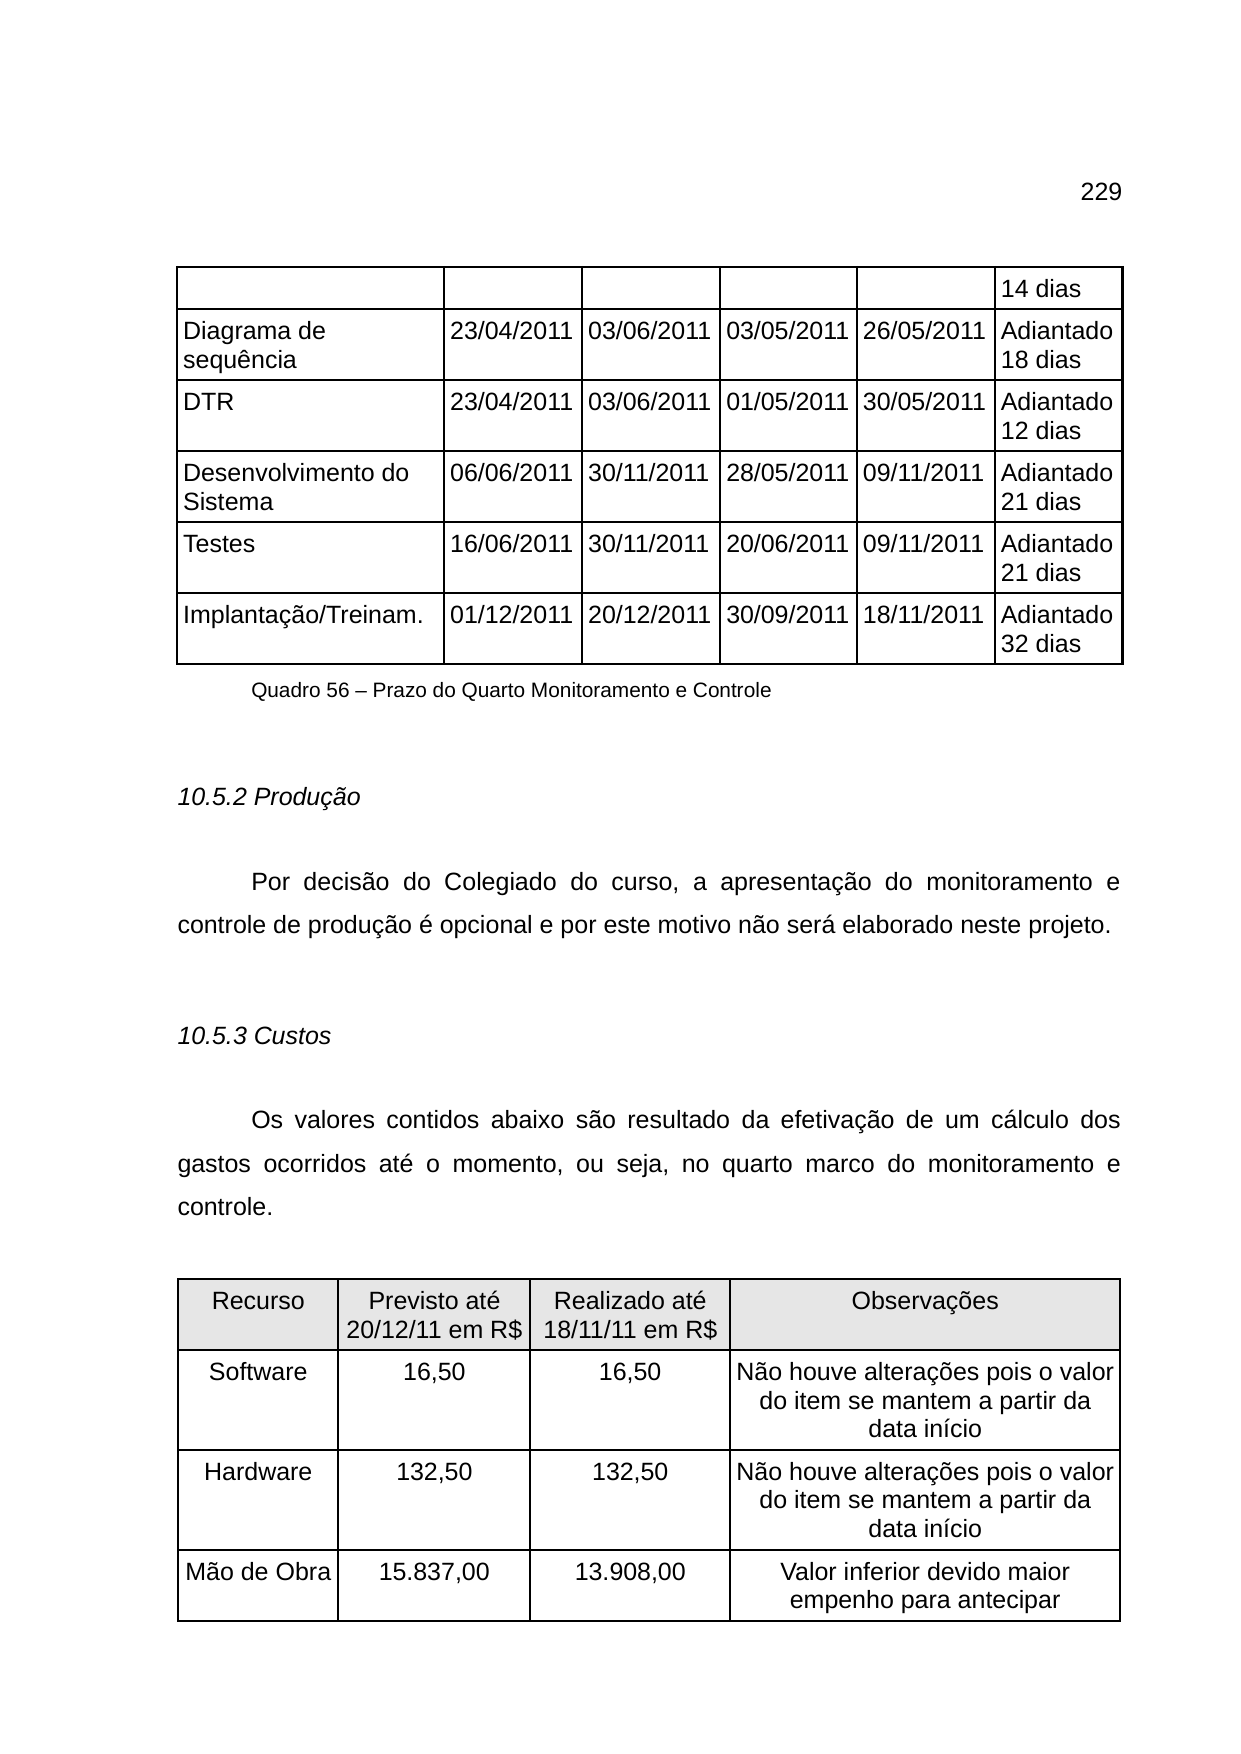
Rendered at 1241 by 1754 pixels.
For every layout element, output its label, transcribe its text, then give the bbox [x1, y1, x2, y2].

table_cell 30/05/2011 [858, 381, 994, 450]
table_cell Hardware [179, 1451, 337, 1549]
table_cell 132,50 [531, 1451, 729, 1549]
table_header Observações [731, 1280, 1119, 1349]
table_cell 26/05/2011 [858, 310, 994, 379]
table_cell DTR [178, 381, 443, 450]
table_cell 30/09/2011 [721, 594, 856, 663]
table_cell Adiantado 21 dias [996, 452, 1121, 521]
table_cell Valor inferior devido maior empenho para antecipar [731, 1551, 1119, 1620]
table_cell 09/11/2011 [858, 523, 994, 592]
table_cell 03/06/2011 [583, 310, 719, 379]
text Por decisão do Colegiado do curso, a apresentação do monitoramento e controle de produção é opcional e por este motivo não será elaborado neste projeto. [177, 867, 1122, 939]
table_cell 01/05/2011 [721, 381, 856, 450]
table_cell 13.908,00 [531, 1551, 729, 1620]
table_cell Diagrama de sequência [178, 310, 443, 379]
table_cell Mão de Obra [179, 1551, 337, 1620]
table_cell 16,50 [531, 1351, 729, 1449]
table_cell Desenvolvimento do Sistema [178, 452, 443, 521]
table_cell 15.837,00 [339, 1551, 529, 1620]
table_cell Adiantado 18 dias [996, 310, 1121, 379]
table_header Previsto até 20/12/11 em R$ [339, 1280, 529, 1349]
text Os valores contidos abaixo são resultado da efetivação de um cálculo dos gastos ocorridos até o momento, ou seja, no quarto marco do monitoramento e controle. [177, 1106, 1122, 1221]
table_cell 09/11/2011 [858, 452, 994, 521]
table_cell 03/06/2011 [583, 381, 719, 450]
subtitle 10.5.3 Custos [177, 1021, 1122, 1050]
table_header Realizado até 18/11/11 em R$ [531, 1280, 729, 1349]
table_cell Não houve alterações pois o valor do item se mantem a partir da data início [731, 1451, 1119, 1549]
table_cell 28/05/2011 [721, 452, 856, 521]
table_cell Implantação/Treinam. [178, 594, 443, 663]
table_cell 01/12/2011 [445, 594, 581, 663]
table_cell Adiantado 32 dias [996, 594, 1121, 663]
table_cell 03/05/2011 [721, 310, 856, 379]
subtitle 10.5.2 Produção [177, 782, 1122, 811]
table_cell Testes [178, 523, 443, 592]
table_cell 23/04/2011 [445, 381, 581, 450]
table_cell Adiantado 21 dias [996, 523, 1121, 592]
table_cell [858, 268, 994, 308]
table_cell Adiantado 12 dias [996, 381, 1121, 450]
table_cell 16,50 [339, 1351, 529, 1449]
table_cell Não houve alterações pois o valor do item se mantem a partir da data início [731, 1351, 1119, 1449]
table_cell 20/06/2011 [721, 523, 856, 592]
table_cell 23/04/2011 [445, 310, 581, 379]
table_cell 30/11/2011 [583, 523, 719, 592]
table_cell [178, 268, 443, 308]
text Quadro 56 – Prazo do Quarto Monitoramento e Controle [177, 678, 1122, 702]
table_cell [445, 268, 581, 308]
table_cell 30/11/2011 [583, 452, 719, 521]
table_cell 06/06/2011 [445, 452, 581, 521]
table_cell 16/06/2011 [445, 523, 581, 592]
table_cell [721, 268, 856, 308]
table_cell [583, 268, 719, 308]
table_cell 14 dias [996, 268, 1121, 308]
table_cell 18/11/2011 [858, 594, 994, 663]
table_header Recurso [179, 1280, 337, 1349]
table_cell 132,50 [339, 1451, 529, 1549]
table_cell Software [179, 1351, 337, 1449]
table_cell 20/12/2011 [583, 594, 719, 663]
